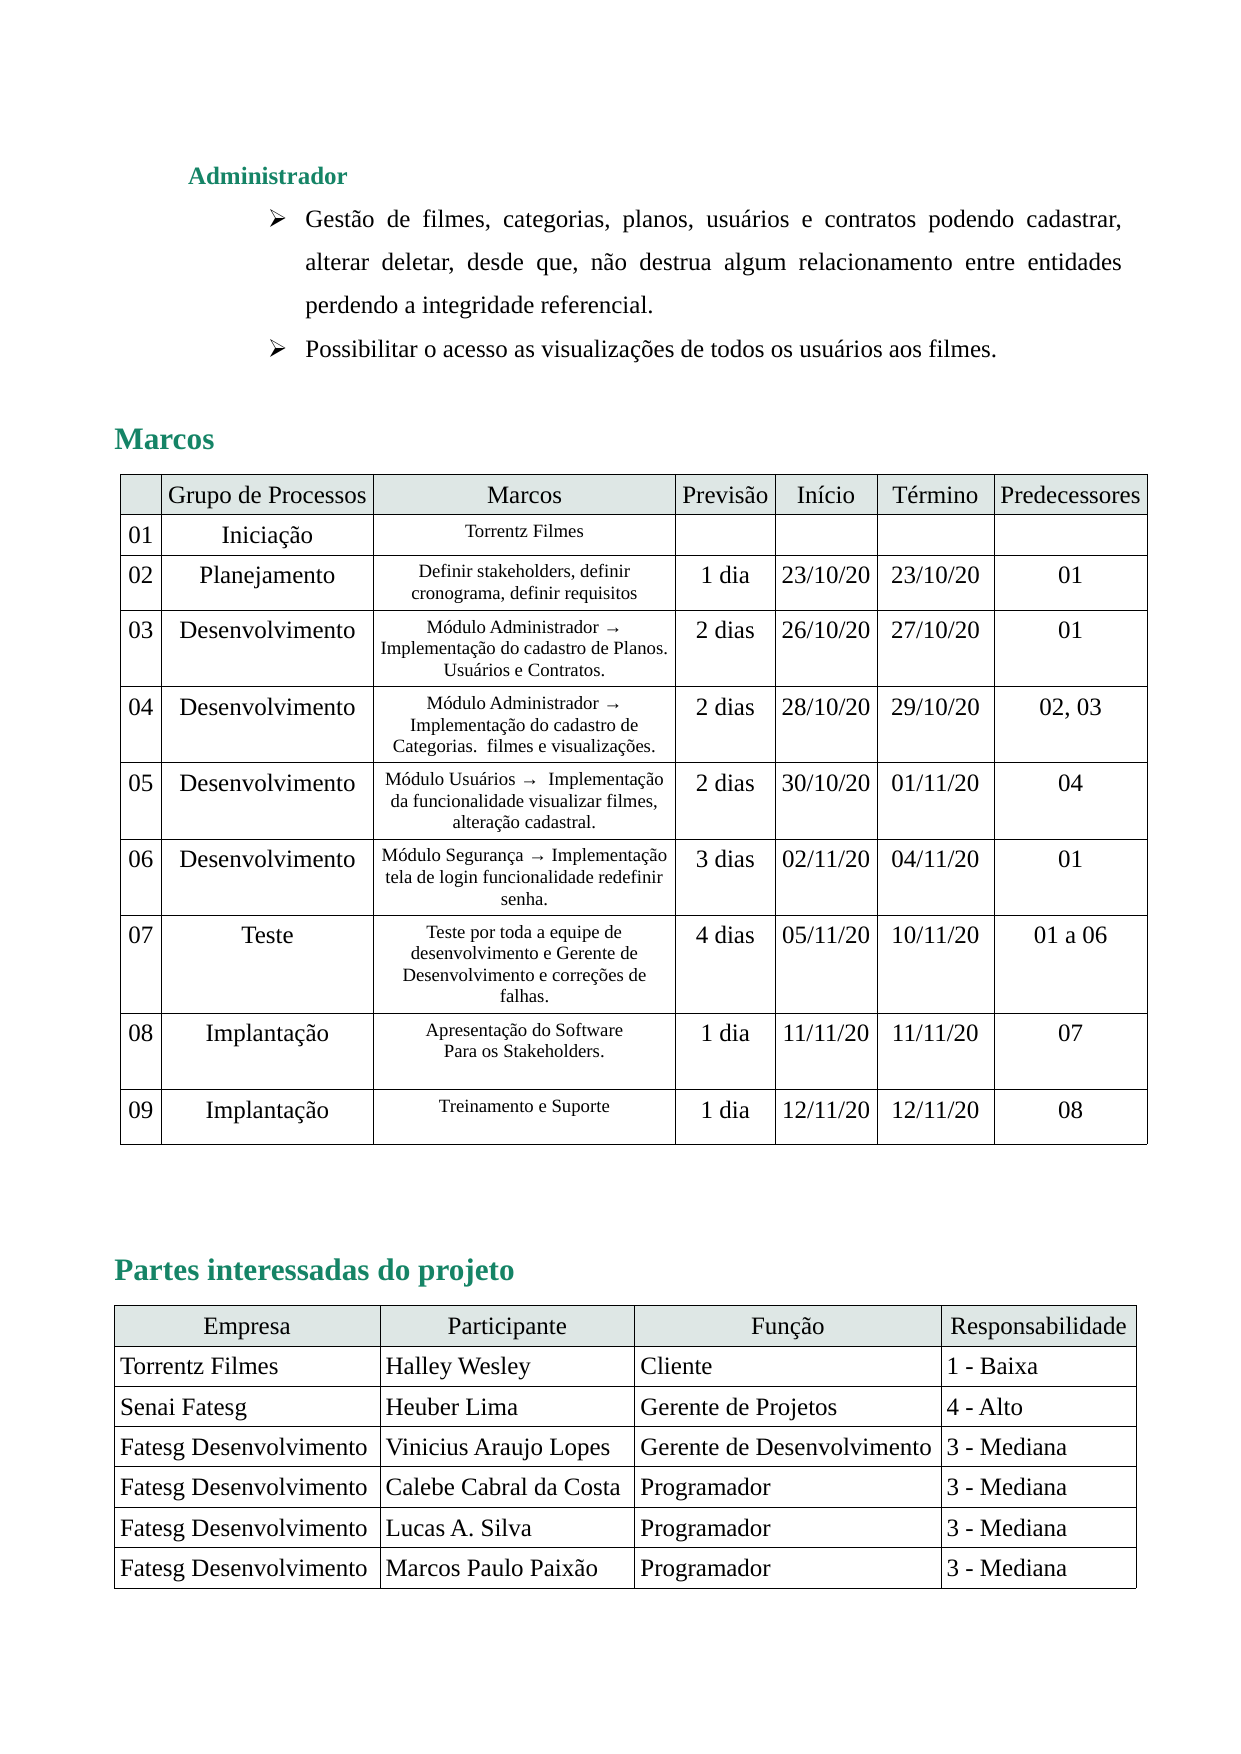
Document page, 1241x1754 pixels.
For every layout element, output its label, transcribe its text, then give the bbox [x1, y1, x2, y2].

table_cell Programador [635, 1467, 941, 1507]
table_cell 05/11/20 [776, 916, 877, 1013]
table_cell Implantação [162, 1090, 373, 1143]
table_cell 12/11/20 [776, 1090, 877, 1143]
table_cell 3 - Mediana [942, 1548, 1136, 1587]
table_cell Halley Wesley [381, 1347, 634, 1386]
table_cell Fatesg Desenvolvimento [115, 1427, 380, 1466]
table_cell Módulo Usuários → Implementação da funcionalidade visualizar filmes, alteração cadastral. [374, 763, 675, 838]
table_cell 10/11/20 [878, 916, 994, 1013]
table_cell Torrentz Filmes [115, 1347, 380, 1386]
table_cell 01 [995, 840, 1147, 915]
table_cell Implantação [162, 1014, 373, 1089]
table_cell Vinicius Araujo Lopes [381, 1427, 634, 1466]
table_cell 28/10/20 [776, 687, 877, 762]
table_cell 3 - Mediana [942, 1467, 1136, 1507]
table_cell Apresentação do Software Para os Stakeholders. [374, 1014, 675, 1089]
table_cell Iniciação [162, 515, 373, 554]
table_cell 02 [121, 556, 161, 610]
table_cell 04 [995, 763, 1147, 838]
table_header Participante [381, 1306, 634, 1346]
table_cell 08 [995, 1090, 1147, 1143]
table_cell Planejamento [162, 556, 373, 610]
table_cell [676, 515, 775, 554]
table_header Término [878, 475, 994, 514]
table_header Previsão [676, 475, 775, 514]
table_cell 01 [995, 611, 1147, 686]
table_cell 1 dia [676, 1014, 775, 1089]
table_cell Módulo Administrador → Implementação do cadastro de Planos. Usuários e Contratos. [374, 611, 675, 686]
table_cell [878, 515, 994, 554]
list Possibilitar o acesso as visualizações de todos os usuários aos filmes. [268, 334, 1123, 362]
table_cell [776, 515, 877, 554]
table_header Predecessores [995, 475, 1147, 514]
table_cell Heuber Lima [381, 1387, 634, 1426]
table_cell 1 dia [676, 1090, 775, 1143]
table_cell Marcos Paulo Paixão [381, 1548, 634, 1587]
table_cell 05 [121, 763, 161, 838]
table_header Início [776, 475, 877, 514]
table_cell 1 - Baixa [942, 1347, 1136, 1386]
table_cell Desenvolvimento [162, 611, 373, 686]
table_cell Definir stakeholders, definir cronograma, definir requisitos [374, 556, 675, 610]
table_cell Fatesg Desenvolvimento [115, 1467, 380, 1507]
table_cell 3 - Mediana [942, 1427, 1136, 1466]
table_header Responsabilidade [942, 1306, 1136, 1346]
table_cell Programador [635, 1508, 941, 1547]
list Gestão de filmes, categorias, planos, usuários e contratos podendo cadastrar, alterar deletar, desde que, não destrua algum relacionamento entre entidades perdendo a integridade referencial. [268, 204, 1123, 319]
table_cell 01 a 06 [995, 916, 1147, 1013]
table_cell Desenvolvimento [162, 763, 373, 838]
table_cell 23/10/20 [878, 556, 994, 610]
table_cell 2 dias [676, 687, 775, 762]
table_cell 2 dias [676, 611, 775, 686]
table_cell 3 dias [676, 840, 775, 915]
table_header [121, 475, 161, 514]
table_cell Fatesg Desenvolvimento [115, 1548, 380, 1587]
table_cell 4 - Alto [942, 1387, 1136, 1426]
table_cell 07 [121, 916, 161, 1013]
table_cell 23/10/20 [776, 556, 877, 610]
table_cell Torrentz Filmes [374, 515, 675, 554]
table_cell 30/10/20 [776, 763, 877, 838]
table_cell 3 - Mediana [942, 1508, 1136, 1547]
table_cell 01 [995, 556, 1147, 610]
table_cell 04/11/20 [878, 840, 994, 915]
table_cell 2 dias [676, 763, 775, 838]
table_cell Calebe Cabral da Costa [381, 1467, 634, 1507]
table_cell Programador [635, 1548, 941, 1587]
table_cell Desenvolvimento [162, 840, 373, 915]
table_cell 02/11/20 [776, 840, 877, 915]
table_cell Teste por toda a equipe de desenvolvimento e Gerente de Desenvolvimento e correções de falhas. [374, 916, 675, 1013]
table_cell 11/11/20 [878, 1014, 994, 1089]
table_cell Desenvolvimento [162, 687, 373, 762]
table_cell 04 [121, 687, 161, 762]
table_header Empresa [115, 1306, 380, 1346]
table_cell Gerente de Desenvolvimento [635, 1427, 941, 1466]
text Administrador [114, 161, 1123, 190]
table_cell Cliente [635, 1347, 941, 1386]
table_cell Fatesg Desenvolvimento [115, 1508, 380, 1547]
table_cell 01 [121, 515, 161, 554]
table_header Função [635, 1306, 941, 1346]
table_cell 4 dias [676, 916, 775, 1013]
table_cell 01/11/20 [878, 763, 994, 838]
table_cell 26/10/20 [776, 611, 877, 686]
table_cell Lucas A. Silva [381, 1508, 634, 1547]
table_cell Módulo Administrador → Implementação do cadastro de Categorias. filmes e visualizações. [374, 687, 675, 762]
table_header Marcos [374, 475, 675, 514]
table_cell 1 dia [676, 556, 775, 610]
table_header Grupo de Processos [162, 475, 373, 514]
table_cell Teste [162, 916, 373, 1013]
table_cell Gerente de Projetos [635, 1387, 941, 1426]
table_cell Senai Fatesg [115, 1387, 380, 1426]
text Marcos [114, 420, 1123, 456]
table_cell 12/11/20 [878, 1090, 994, 1143]
table_cell 27/10/20 [878, 611, 994, 686]
table_cell 11/11/20 [776, 1014, 877, 1089]
table_cell 06 [121, 840, 161, 915]
table_cell 08 [121, 1014, 161, 1089]
table_cell Treinamento e Suporte [374, 1090, 675, 1143]
table_cell 29/10/20 [878, 687, 994, 762]
text Partes interessadas do projeto [114, 1251, 1123, 1287]
table_cell [995, 515, 1147, 554]
table_cell 02, 03 [995, 687, 1147, 762]
table_cell Módulo Segurança → Implementação tela de login funcionalidade redefinir senha. [374, 840, 675, 915]
table_cell 03 [121, 611, 161, 686]
table_cell 09 [121, 1090, 161, 1143]
table_cell 07 [995, 1014, 1147, 1089]
